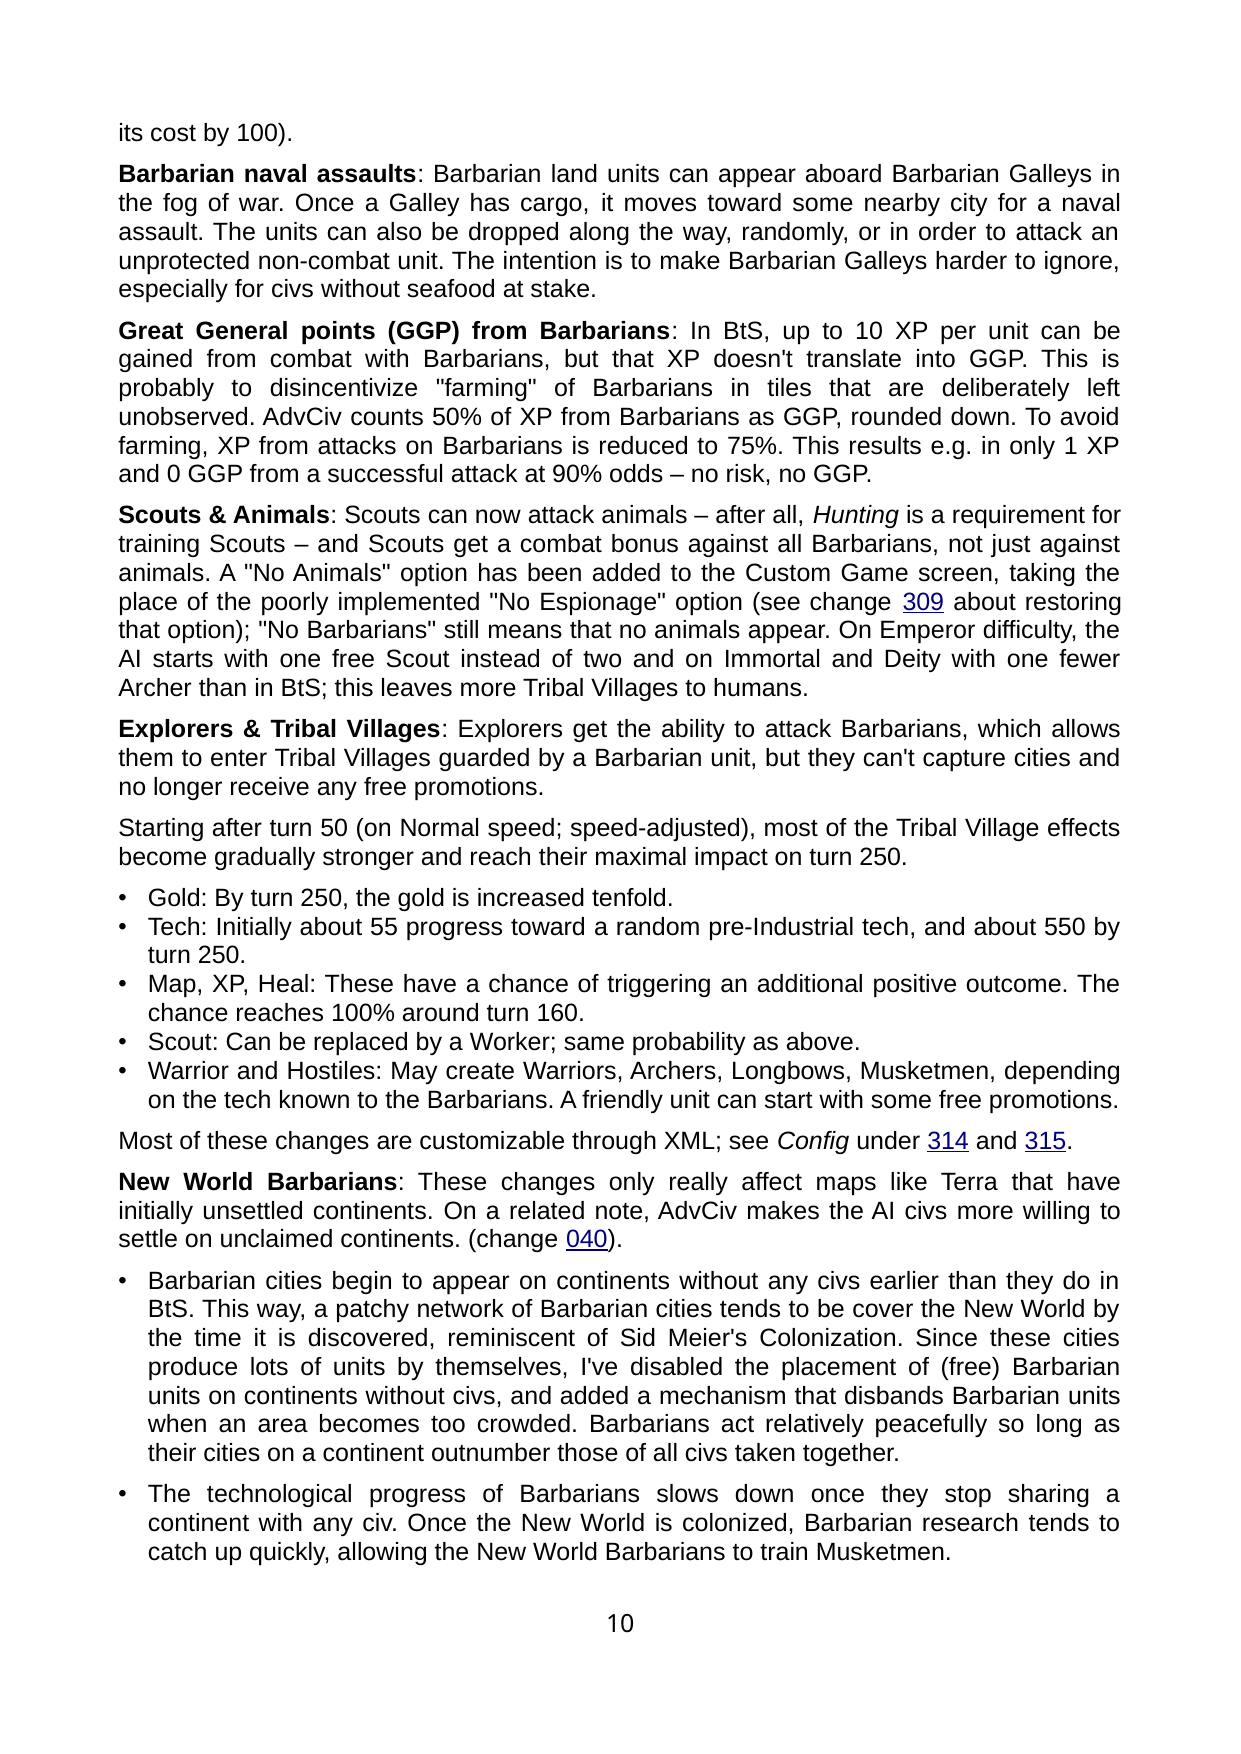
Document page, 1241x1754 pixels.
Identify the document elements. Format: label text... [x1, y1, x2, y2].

text New World Barbarians: These changes only really affect maps like Terra that have initially unsettled continents. On a related note, AdvCiv makes the AI civs more willing to settle on unclaimed continents. (change 040). [118, 1167, 1122, 1253]
text Scouts & Animals: Scouts can now attack animals – after all, Hunting is a requirement for training Scouts – and Scouts get a combat bonus against all Barbarians, not just against animals. A "No Animals" option has been added to the Custom Game screen, taking the place of the poorly implemented "No Espionage" option (see change 309 about restoring that option); "No Barbarians" still means that no animals appear. On Emperor difficulty, the AI starts with one free Scout instead of two and on Immortal and Deity with one fewer Archer than in BtS; this leaves more Tribal Villages to humans. [118, 501, 1122, 702]
text Starting after turn 50 (on Normal speed; speed-adjusted), most of the Tribal Village effects become gradually stronger and reach their maximal impact on turn 250. [118, 813, 1122, 870]
text Explorers & Tribal Villages: Explorers get the ability to attack Barbarians, which allows them to enter Tribal Villages guarded by a Barbarian unit, but they can't capture cities and no longer receive any free promotions. [118, 714, 1122, 801]
list Gold: By turn 250, the gold is increased tenfold. [118, 883, 1122, 912]
text Great General points (GGP) from Barbarians: In BtS, up to 10 XP per unit can be gained from combat with Barbarians, but that XP doesn't translate into GGP. This is probably to disincentivize "farming" of Barbarians in tiles that are deliberately left unobserved. AdvCiv counts 50% of XP from Barbarians as GGP, rounded down. To avoid farming, XP from attacks on Barbarians is reduced to 75%. This results e.g. in only 1 XP and 0 GGP from a successful attack at 90% odds – no risk, no GGP. [118, 316, 1122, 488]
text Barbarian naval assaults: Barbarian land units can appear aboard Barbarian Galleys in the fog of war. Once a Galley has cargo, it moves toward some nearby city for a naval assault. The units can also be dropped along the way, randomly, or in order to attack an unprotected non-combat unit. The intention is to make Barbarian Galleys harder to ignore, especially for civs without seafood at stake. [118, 159, 1122, 303]
list Scout: Can be replaced by a Worker; same probability as above. [118, 1027, 1122, 1056]
list The technological progress of Barbarians slows down once they stop sharing a continent with any civ. Once the New World is colonized, Barbarian research tends to catch up quickly, allowing the New World Barbarians to train Musketmen. [118, 1479, 1122, 1566]
text its cost by 100). [118, 118, 1122, 147]
text Most of these changes are customizable through XML; see Config under 314 and 315. [118, 1126, 1122, 1154]
list Warrior and Hostiles: May create Warriors, Archers, Longbows, Musketmen, depending on the tech known to the Barbarians. A friendly unit can start with some free promotions. [118, 1056, 1122, 1113]
list Tech: Initially about 55 progress toward a random pre-Industrial tech, and about 550 by turn 250. [118, 912, 1122, 969]
list Map, XP, Heal: These have a chance of triggering an additional positive outcome. The chance reaches 100% around turn 160. [118, 969, 1122, 1027]
list Barbarian cities begin to appear on continents without any civs earlier than they do in BtS. This way, a patchy network of Barbarian cities tends to be cover the New World by the time it is discovered, reminiscent of Sid Meier's Colonization. Since these cities produce lots of units by themselves, I've disabled the placement of (free) Barbarian units on continents without civs, and added a mechanism that disbands Barbarian units when an area becomes too crowded. Barbarians act relatively peacefully so long as their cities on a continent outnumber those of all civs taken together. [118, 1266, 1122, 1467]
